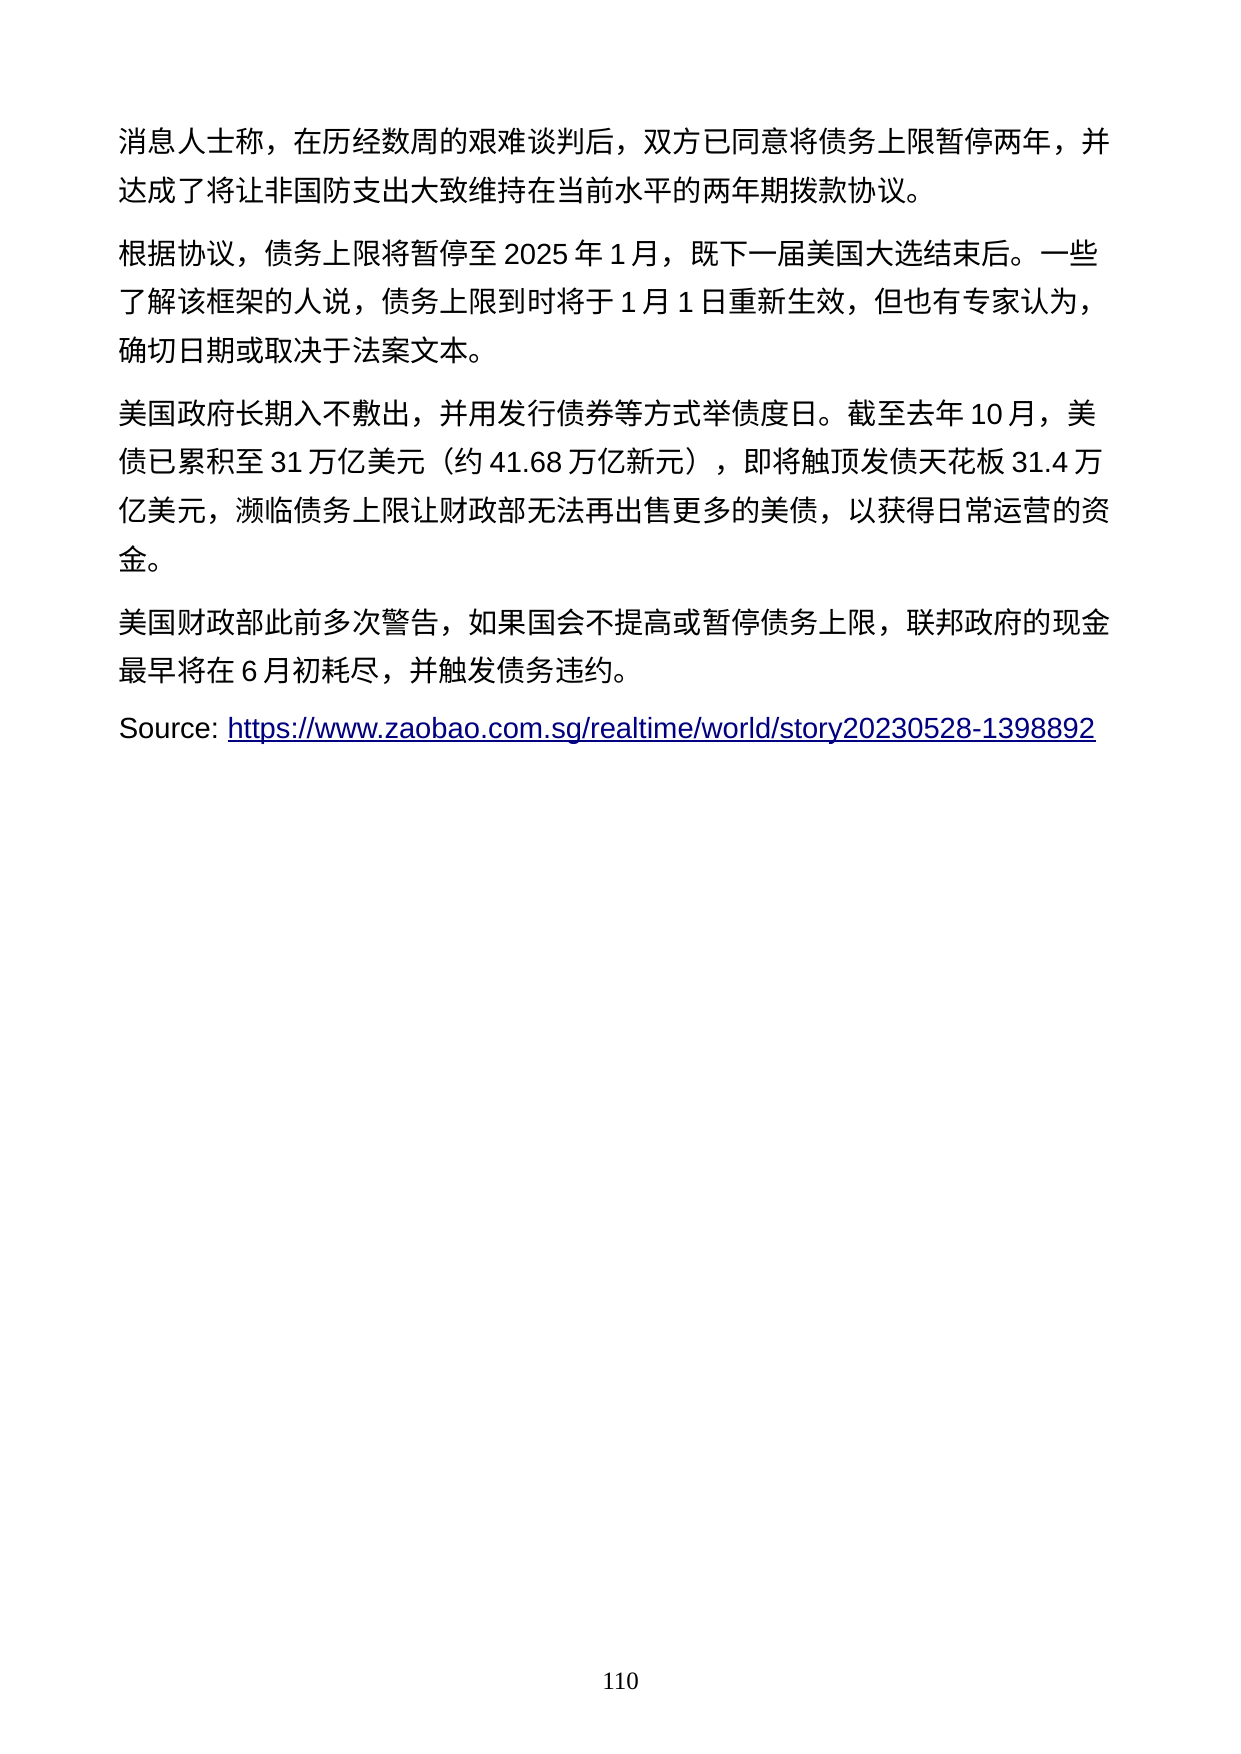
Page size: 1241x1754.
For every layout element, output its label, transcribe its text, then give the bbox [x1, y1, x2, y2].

text Source: https://www.zaobao.com.sg/realtime/world/story20230528-1398892 [118, 711, 1122, 744]
text 根据协议，债务上限将暂停至2025年1月，既下一届美国大选结束后。一些了解该框架的人说，债务上限到时将于1月1日重新生效，但也有专家认为，确切日期或取决于法案文本。 [118, 230, 1122, 369]
text 美国财政部此前多次警告，如果国会不提高或暂停债务上限，联邦政府的现金最早将在6月初耗尽，并触发债务违约。 [118, 599, 1122, 690]
text 消息人士称，在历经数周的艰难谈判后，双方已同意将债务上限暂停两年，并达成了将让非国防支出大致维持在当前水平的两年期拨款协议。 [118, 118, 1122, 209]
text 美国政府长期入不敷出，并用发行债券等方式举债度日。截至去年10月，美债已累积至31万亿美元（约41.68万亿新元），即将触顶发债天花板31.4万亿美元，濒临债务上限让财政部无法再出售更多的美债，以获得日常运营的资金。 [118, 390, 1122, 578]
